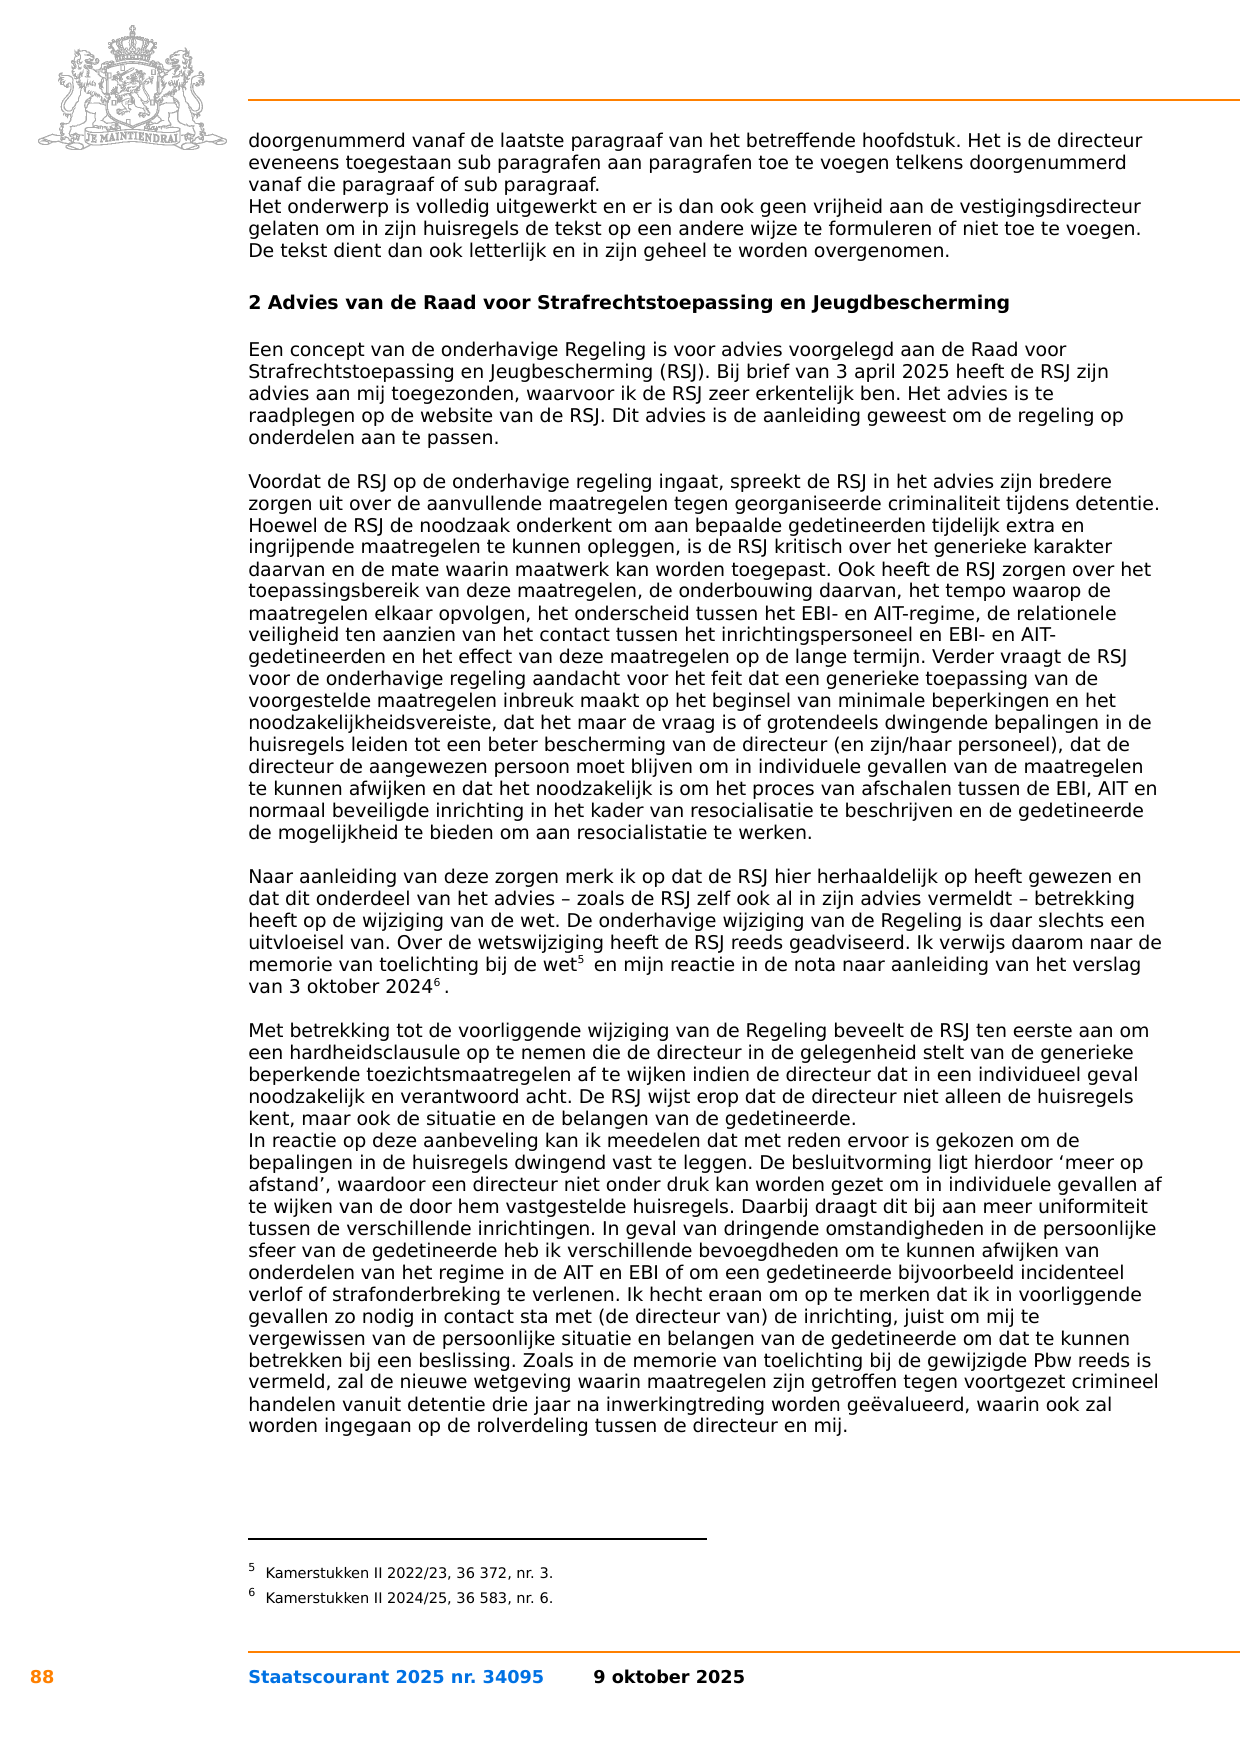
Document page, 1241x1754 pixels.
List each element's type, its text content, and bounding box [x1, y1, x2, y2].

text Voordat de RSJ op de onderhavige regeling ingaat, spreekt de RSJ in het advies zijn bredere zorgen uit over de aanvullende maatregelen tegen georganiseerde criminaliteit tijdens detentie. Hoewel de RSJ de noodzaak onderkent om aan bepaalde gedetineerden tijdelijk extra en ingrijpende maatregelen te kunnen opleggen, is de RSJ kritisch over het generieke karakter daarvan en de mate waarin maatwerk kan worden toegepast. Ook heeft de RSJ zorgen over het toepassingsbereik van deze maatregelen, de onderbouwing daarvan, het tempo waarop de maatregelen elkaar opvolgen, het onderscheid tussen het EBI- en AIT-regime, de relationele veiligheid ten aanzien van het contact tussen het inrichtingspersoneel en EBI- en AIT-gedetineerden en het effect van deze maatregelen op de lange termijn. Verder vraagt de RSJ voor de onderhavige regeling aandacht voor het feit dat een generieke toepassing van de voorgestelde maatregelen inbreuk maakt op het beginsel van minimale beperkingen en het noodzakelijkheidsvereiste, dat het maar de vraag is of grotendeels dwingende bepalingen in de huisregels leiden tot een beter bescherming van de directeur (en zijn/haar personeel), dat de directeur de aangewezen persoon moet blijven om in individuele gevallen van de maatregelen te kunnen afwijken en dat het noodzakelijk is om het proces van afschalen tussen de EBI, AIT en normaal beveiligde inrichting in het kader van resocialisatie te beschrijven en de gedetineerde de mogelijkheid te bieden om aan resocialistatie te werken. [248, 471, 1163, 844]
picture [38, 25, 227, 150]
text Naar aanleiding van deze zorgen merk ik op dat de RSJ hier herhaaldelijk op heeft gewezen en dat dit onderdeel van het advies – zoals de RSJ zelf ook al in zijn advies vermeldt – betrekking heeft op de wijziging van de wet. De onderhavige wijziging van de Regeling is daar slechts een uitvloeisel van. Over de wetswijziging heeft de RSJ reeds geadviseerd. Ik verwijs daarom naar de memorie van toelichting bij de wet en mijn reactie in de nota naar aanleiding van het verslag van 3 oktober 2024. [248, 866, 1163, 998]
text Het onderwerp is volledig uitgewerkt en er is dan ook geen vrijheid aan de vestigingsdirecteur gelaten om in zijn huisregels de tekst op een andere wijze te formuleren of niet toe te voegen. De tekst dient dan ook letterlijk en in zijn geheel te worden overgenomen. [248, 196, 1163, 262]
text Een concept van de onderhavige Regeling is voor advies voorgelegd aan de Raad voor Strafrechtstoepassing en Jeugbescherming (RSJ). Bij brief van 3 april 2025 heeft de RSJ zijn advies aan mij toegezonden, waarvoor ik de RSJ zeer erkentelijk ben. Het advies is te raadplegen op de website van de RSJ. Dit advies is de aanleiding geweest om de regeling op onderdelen aan te passen. [248, 339, 1163, 449]
text Met betrekking tot de voorliggende wijziging van de Regeling beveelt de RSJ ten eerste aan om een hardheidsclausule op te nemen die de directeur in de gelegenheid stelt van de generieke beperkende toezichtsmaatregelen af te wijken indien de directeur dat in een individueel geval noodzakelijk en verantwoord acht. De RSJ wijst erop dat de directeur niet alleen de huisregels kent, maar ook de situatie en de belangen van de gedetineerde. [248, 1020, 1163, 1130]
subtitle 2 Advies van de Raad voor Strafrechtstoepassing en Jeugdbescherming [248, 292, 1163, 314]
text Kamerstukken II 2024/25, 36 583, nr. 6. [248, 1586, 1163, 1608]
text doorgenummerd vanaf de laatste paragraaf van het betreffende hoofdstuk. Het is de directeur eveneens toegestaan sub paragrafen aan paragrafen toe te voegen telkens doorgenummerd vanaf die paragraaf of sub paragraaf. [248, 130, 1163, 196]
text Kamerstukken II 2022/23, 36 372, nr. 3. [248, 1561, 1163, 1583]
text In reactie op deze aanbeveling kan ik meedelen dat met reden ervoor is gekozen om de bepalingen in de huisregels dwingend vast te leggen. De besluitvorming ligt hierdoor ‘meer op afstand’, waardoor een directeur niet onder druk kan worden gezet om in individuele gevallen af te wijken van de door hem vastgestelde huisregels. Daarbij draagt dit bij aan meer uniformiteit tussen de verschillende inrichtingen. In geval van dringende omstandigheden in de persoonlijke sfeer van de gedetineerde heb ik verschillende bevoegdheden om te kunnen afwijken van onderdelen van het regime in de AIT en EBI of om een gedetineerde bijvoorbeeld incidenteel verlof of strafonderbreking te verlenen. Ik hecht eraan om op te merken dat ik in voorliggende gevallen zo nodig in contact sta met (de directeur van) de inrichting, juist om mij te vergewissen van de persoonlijke situatie en belangen van de gedetineerde om dat te kunnen betrekken bij een beslissing. Zoals in de memorie van toelichting bij de gewijzigde Pbw reeds is vermeld, zal de nieuwe wetgeving waarin maatregelen zijn getroffen tegen voortgezet crimineel handelen vanuit detentie drie jaar na inwerkingtreding worden geëvalueerd, waarin ook zal worden ingegaan op de rolverdeling tussen de directeur en mij. [248, 1130, 1163, 1437]
